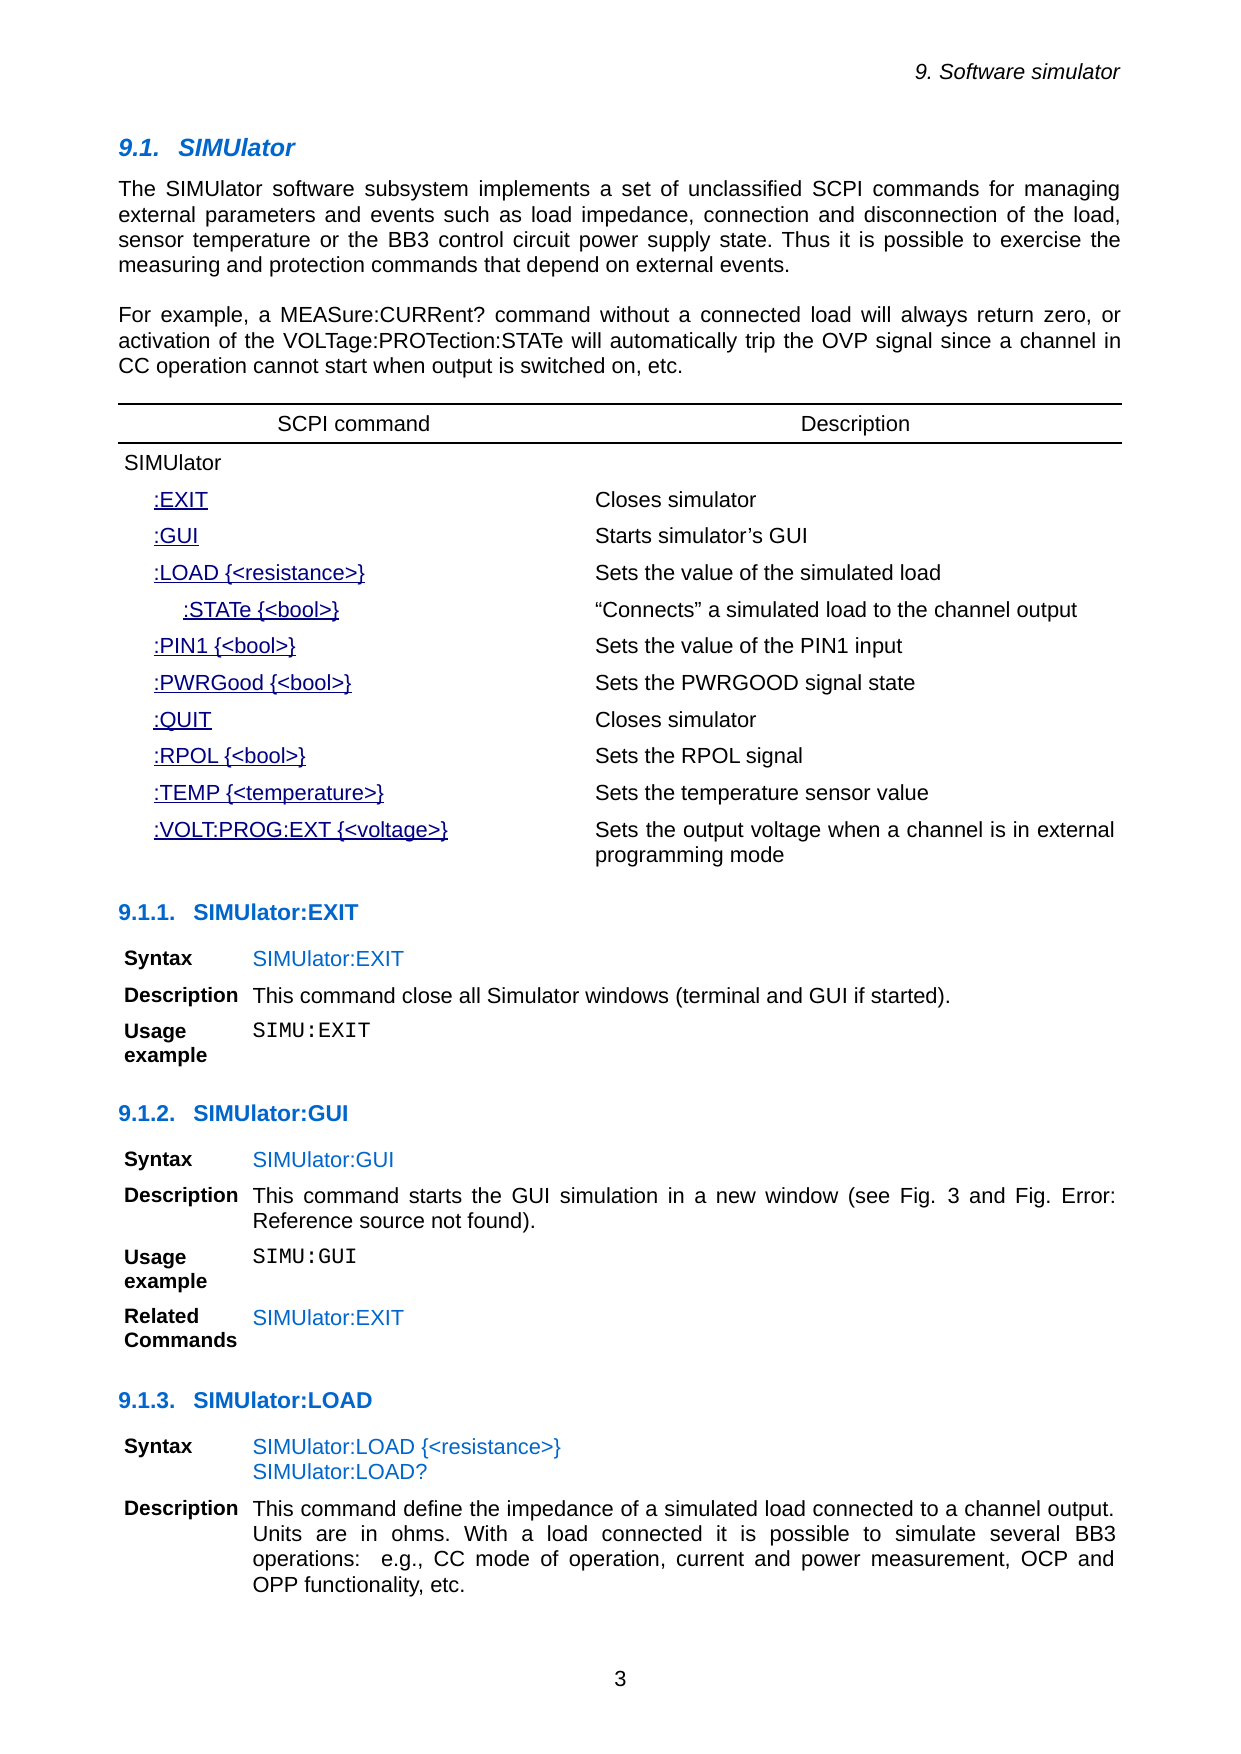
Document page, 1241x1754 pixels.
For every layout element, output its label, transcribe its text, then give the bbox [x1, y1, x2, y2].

table_cell Closes simulator [589, 481, 1122, 517]
table_cell SIMU:EXIT [247, 1014, 1122, 1073]
table_cell SIMUlator [118, 444, 589, 481]
table_header Syntax [118, 1141, 247, 1177]
table_cell Sets the RPOL signal [589, 738, 1122, 774]
table_cell Sets the value of the PIN1 input [589, 628, 1122, 664]
table_header SIMUlator:LOAD {<resistance>} SIMUlator:LOAD? [247, 1428, 1122, 1490]
table_cell :LOAD {<resistance>} [118, 554, 589, 591]
table_cell “Connects” a simulated load to the channel output [589, 591, 1122, 627]
table_cell Sets the output voltage when a channel is in external programming mode [589, 811, 1122, 873]
table_header SIMUlator:EXIT [247, 940, 1122, 977]
table_cell :GUI [118, 518, 589, 554]
table_cell Usage example [118, 1014, 247, 1073]
table_cell [589, 444, 1122, 481]
table_cell :STATe {<bool>} [118, 591, 589, 627]
text The SIMUlator software subsystem implements a set of unclassified SCPI commands for managing external parameters and events such as load impedance, connection and disconnection of the load, sensor temperature or the BB3 control circuit power supply state. Thus it is possible to exercise the measuring and protection commands that depend on external events. [118, 176, 1122, 277]
subtitle SIMUlator:GUI [118, 1099, 1122, 1126]
table_header Syntax [118, 1428, 247, 1490]
table_cell Description [118, 1490, 247, 1628]
table_cell Sets the PWRGOOD signal state [589, 664, 1122, 701]
table_cell Sets the value of the simulated load [589, 554, 1122, 591]
table_cell SIMUlator:EXIT [247, 1299, 1122, 1361]
table_cell Sets the temperature sensor value [589, 774, 1122, 811]
table_cell Usage example [118, 1239, 247, 1299]
subtitle SIMUlator [118, 133, 1122, 162]
table_cell This command starts the GUI simulation in a new window (see Fig. 3 and Fig. Error: Reference source not found). [247, 1178, 1122, 1239]
table_header SCPI command [118, 405, 589, 442]
table_cell :RPOL {<bool>} [118, 738, 589, 774]
table_header Syntax [118, 940, 247, 977]
table_cell :QUIT [118, 701, 589, 737]
table_header SIMUlator:GUI [247, 1141, 1122, 1177]
table_cell :PWRGood {<bool>} [118, 664, 589, 701]
table_cell Starts simulator’s GUI [589, 518, 1122, 554]
subtitle SIMUlator:EXIT [118, 899, 1122, 926]
table_cell SIMU:GUI [247, 1239, 1122, 1299]
table_cell :TEMP {<temperature>} [118, 774, 589, 811]
table_cell Description [118, 977, 247, 1014]
table_cell This command close all Simulator windows (terminal and GUI if started). [247, 977, 1122, 1014]
table_cell :VOLT:PROG:EXT {<voltage>} [118, 811, 589, 873]
table_cell Description [118, 1178, 247, 1239]
table_cell :PIN1 {<bool>} [118, 628, 589, 664]
table_cell Closes simulator [589, 701, 1122, 737]
table_cell Related Commands [118, 1299, 247, 1361]
subtitle SIMUlator:LOAD [118, 1387, 1122, 1413]
text For example, a MEASure:CURRent? command without a connected load will always return zero, or activation of the VOLTage:PROTection:STATe will automatically trip the OVP signal since a channel in CC operation cannot start when output is switched on, etc. [118, 302, 1122, 378]
table_header Description [589, 405, 1122, 442]
table_cell :EXIT [118, 481, 589, 517]
table_cell This command define the impedance of a simulated load connected to a channel output. Units are in ohms. With a load connected it is possible to simulate several BB3 operations: e.g., CC mode of operation, current and power measurement, OCP and OPP functionality, etc. [247, 1490, 1122, 1628]
